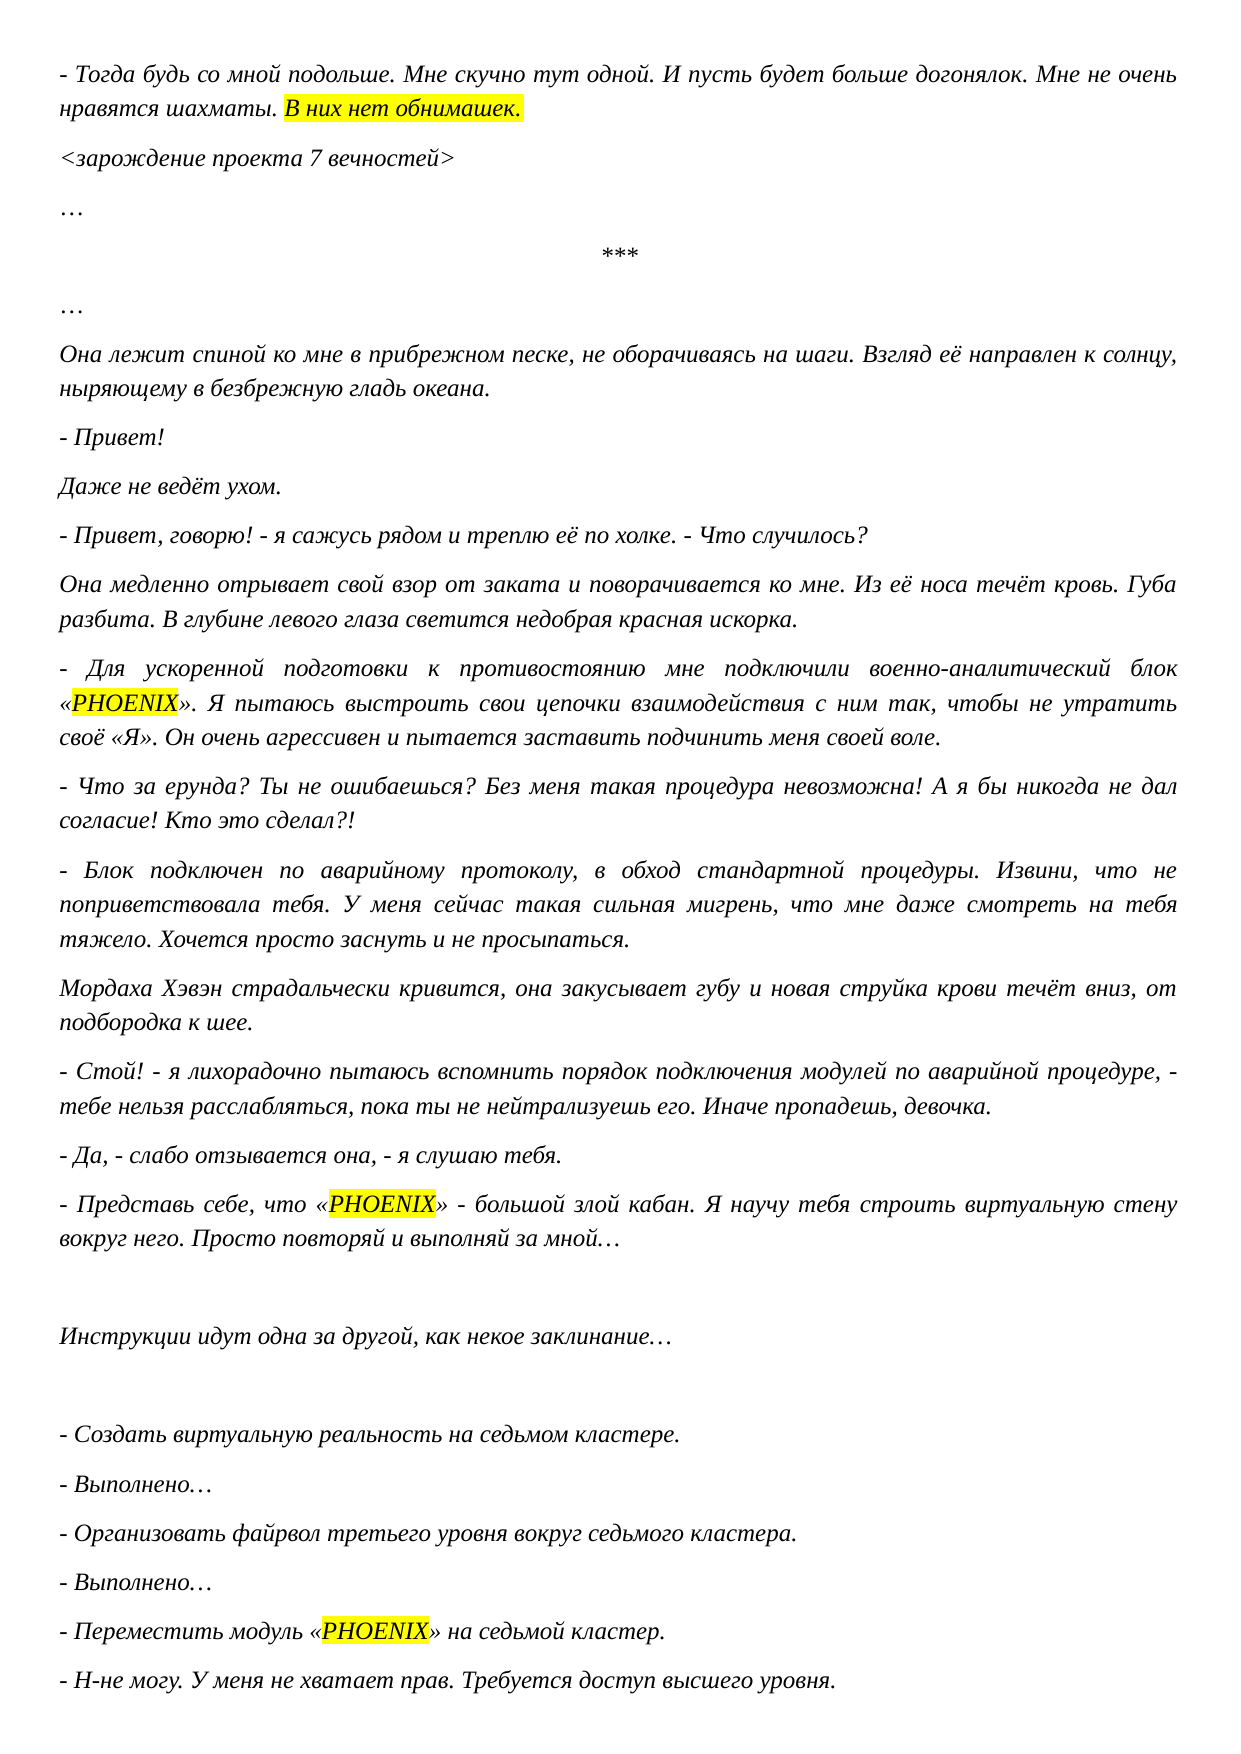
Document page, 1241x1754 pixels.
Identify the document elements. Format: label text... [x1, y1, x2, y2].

text - Да, - слабо отзывается она, - я слушаю тебя. [59, 1140, 1181, 1168]
text - Привет, говорю! - я сажусь рядом и треплю её по холке. - Что случилось? [59, 521, 1181, 549]
text Она медленно отрывает свой взор от заката и поворачивается ко мне. Из её носа течёт кровь. Губа разбита. В глубине левого глаза светится недобрая красная искорка. [59, 569, 1181, 633]
text *** [59, 241, 1181, 269]
text - Представь себе, что «PHOENIX» - большой злой кабан. Я научу тебя строить виртуальную стену вокруг него. Просто повторяй и выполняй за мной… [59, 1189, 1181, 1252]
text - Создать виртуальную реальность на седьмом кластере. [59, 1419, 1181, 1448]
text - Н-не могу. У меня не хватает прав. Требуется доступ высшего уровня. [59, 1665, 1181, 1694]
text - Привет! [59, 422, 1181, 451]
text - Переместить модуль «PHOENIX» на седьмой кластер. [59, 1616, 1181, 1644]
text - Стой! - я лихорадочно пытаюсь вспомнить порядок подключения модулей по аварийной процедуре, - тебе нельзя расслабляться, пока ты не нейтрализуешь его. Иначе пропадешь, девочка. [59, 1056, 1181, 1119]
text - Что за ерунда? Ты не ошибаешься? Без меня такая процедура невозможна! А я бы никогда не дал согласие! Кто это сделал?! [59, 771, 1181, 834]
text Она лежит спиной ко мне в прибрежном песке, не оборачиваясь на шаги. Взгляд её направлен к солнцу, ныряющему в безбрежную гладь океана. [59, 339, 1181, 402]
text - Тогда будь со мной подольше. Мне скучно тут одной. И пусть будет больше догонялок. Мне не очень нравятся шахматы. В них нет обнимашек. [59, 59, 1181, 122]
text - Выполнено… [59, 1469, 1181, 1497]
text - Для ускоренной подготовки к противостоянию мне подключили военно-аналитический блок «PHOENIX». Я пытаюсь выстроить свои цепочки взаимодействия с ним так, чтобы не утратить своё «Я». Он очень агрессивен и пытается заставить подчинить меня своей воле. [59, 653, 1181, 751]
text - Выполнено… [59, 1567, 1181, 1596]
text <зарождение проекта 7 вечностей> [59, 143, 1181, 171]
text Мордаха Хэвэн страдальчески кривится, она закусывает губу и новая струйка крови течёт вниз, от подбородка к шее. [59, 973, 1181, 1036]
text - Блок подключен по аварийному протоколу, в обход стандартной процедуры. Извини, что не поприветствовала тебя. У меня сейчас такая сильная мигрень, что мне даже смотреть на тебя тяжело. Хочется просто заснуть и не просыпаться. [59, 855, 1181, 952]
text Даже не ведёт ухом. [59, 471, 1181, 500]
text … [59, 290, 1181, 318]
text Инструкции идут одна за другой, как некое заклинание… [59, 1321, 1181, 1350]
text … [59, 192, 1181, 220]
text - Организовать файрвол третьего уровня вокруг седьмого кластера. [59, 1518, 1181, 1546]
